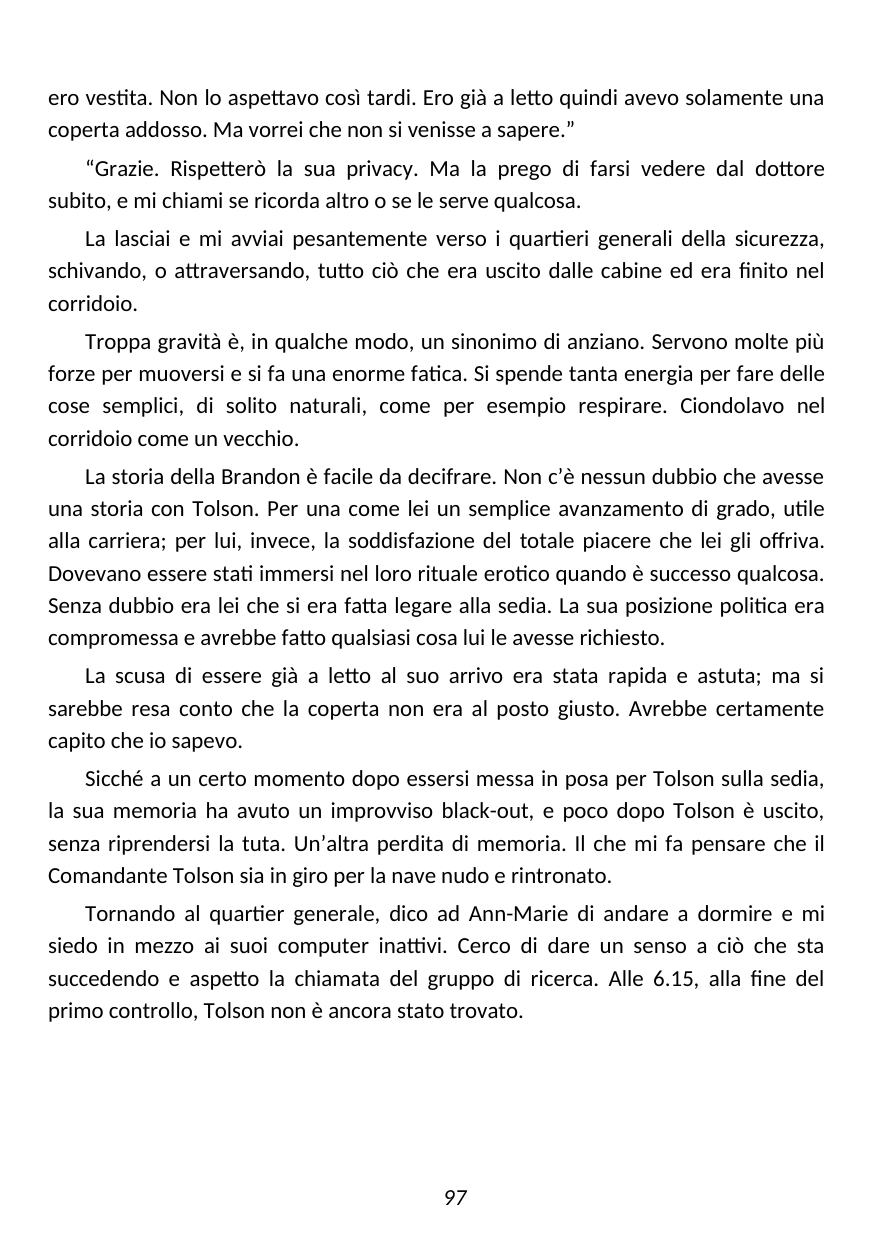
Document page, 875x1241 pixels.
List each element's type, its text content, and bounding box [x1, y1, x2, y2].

text Tornando al quartier generale, dico ad Ann-Marie di andare a dormire e mi siedo in mezzo ai suoi computer inattivi. Cerco di dare un senso a ciò che sta succedendo e aspetto la chiamata del gruppo di ricerca. Alle 6.15, alla fine del primo controllo, Tolson non è ancora stato trovato. [48, 899, 826, 1024]
text La storia della Brandon è facile da decifrare. Non c’è nessun dubbio che avesse una storia con Tolson. Per una come lei un semplice avanzamento di grado, utile alla carriera; per lui, invece, la soddisfazione del totale piacere che lei gli offriva. Dovevano essere stati immersi nel loro rituale erotico quando è successo qualcosa. Senza dubbio era lei che si era fatta legare alla sedia. La sua posizione politica era compromessa e avrebbe fatto qualsiasi cosa lui le avesse richiesto. [48, 462, 826, 651]
text La scusa di essere già a letto al suo arrivo era stata rapida e astuta; ma si sarebbe resa conto che la coperta non era al posto giusto. Avrebbe certamente capito che io sapevo. [48, 662, 826, 754]
text La lasciai e mi avviai pesantemente verso i quartieri generali della sicurezza, schivando, o attraversando, tutto ciò che era uscito dalle cabine ed era finito nel corridoio. [48, 224, 826, 317]
text ero vestita. Non lo aspettavo così tardi. Ero già a letto quindi avevo solamente una coperta addosso. Ma vorrei che non si venisse a sapere.” [48, 83, 826, 143]
text Sicché a un certo momento dopo essersi messa in posa per Tolson sulla sedia, la sua memoria ha avuto un improvviso black-out, e poco dopo Tolson è uscito, senza riprendersi la tuta. Un’altra perdita di memoria. Il che mi fa pensare che il Comandante Tolson sia in giro per la nave nudo e rintronato. [48, 764, 826, 889]
text Troppa gravità è, in qualche modo, un sinonimo di anziano. Servono molte più forze per muoversi e si fa una enorme fatica. Si spende tanta energia per fare delle cose semplici, di solito naturali, come per esempio respirare. Ciondolavo nel corridoio come un vecchio. [48, 327, 826, 452]
text “Grazie. Rispetterò la sua privacy. Ma la prego di farsi vedere dal dottore subito, e mi chiami se ricorda altro o se le serve qualcosa. [48, 154, 826, 214]
